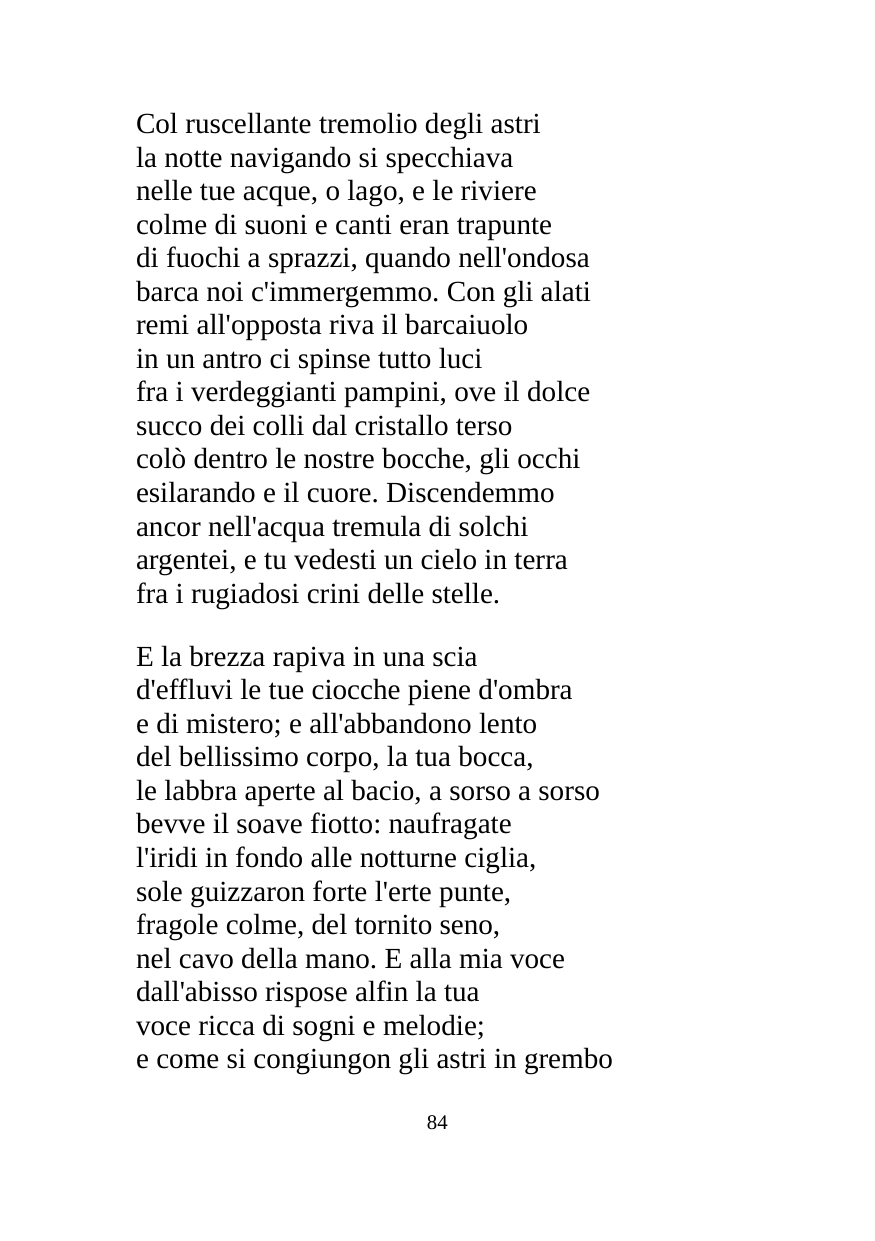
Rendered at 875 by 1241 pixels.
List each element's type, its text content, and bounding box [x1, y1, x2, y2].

text Col ruscellante tremolio degli astri la notte navigando si specchiava nelle tue acque, o lago, e le riviere colme di suoni e canti eran trapunte di fuochi a sprazzi, quando nell'ondosa barca noi c'immergemmo. Con gli alati remi all'opposta riva il barcaiuolo in un antro ci spinse tutto luci fra i verdeggianti pampini, ove il dolce succo dei colli dal cristallo terso colò dentro le nostre bocche, gli occhi esilarando e il cuore. Discendemmo ancor nell'acqua tremula di solchi argentei, e tu vedesti un cielo in terra fra i rugiadosi crini delle stelle. [136, 106, 768, 609]
text E la brezza rapiva in una scia d'effluvi le tue ciocche piene d'ombra e di mistero; e all'abbandono lento del bellissimo corpo, la tua bocca, le labbra aperte al bacio, a sorso a sorso bevve il soave fiotto: naufragate l'iridi in fondo alle notturne ciglia, sole guizzaron forte l'erte punte, fragole colme, del tornito seno, nel cavo della mano. E alla mia voce dall'abisso rispose alfin la tua voce ricca di sogni e melodie; e come si congiungon gli astri in grembo [136, 639, 768, 1075]
